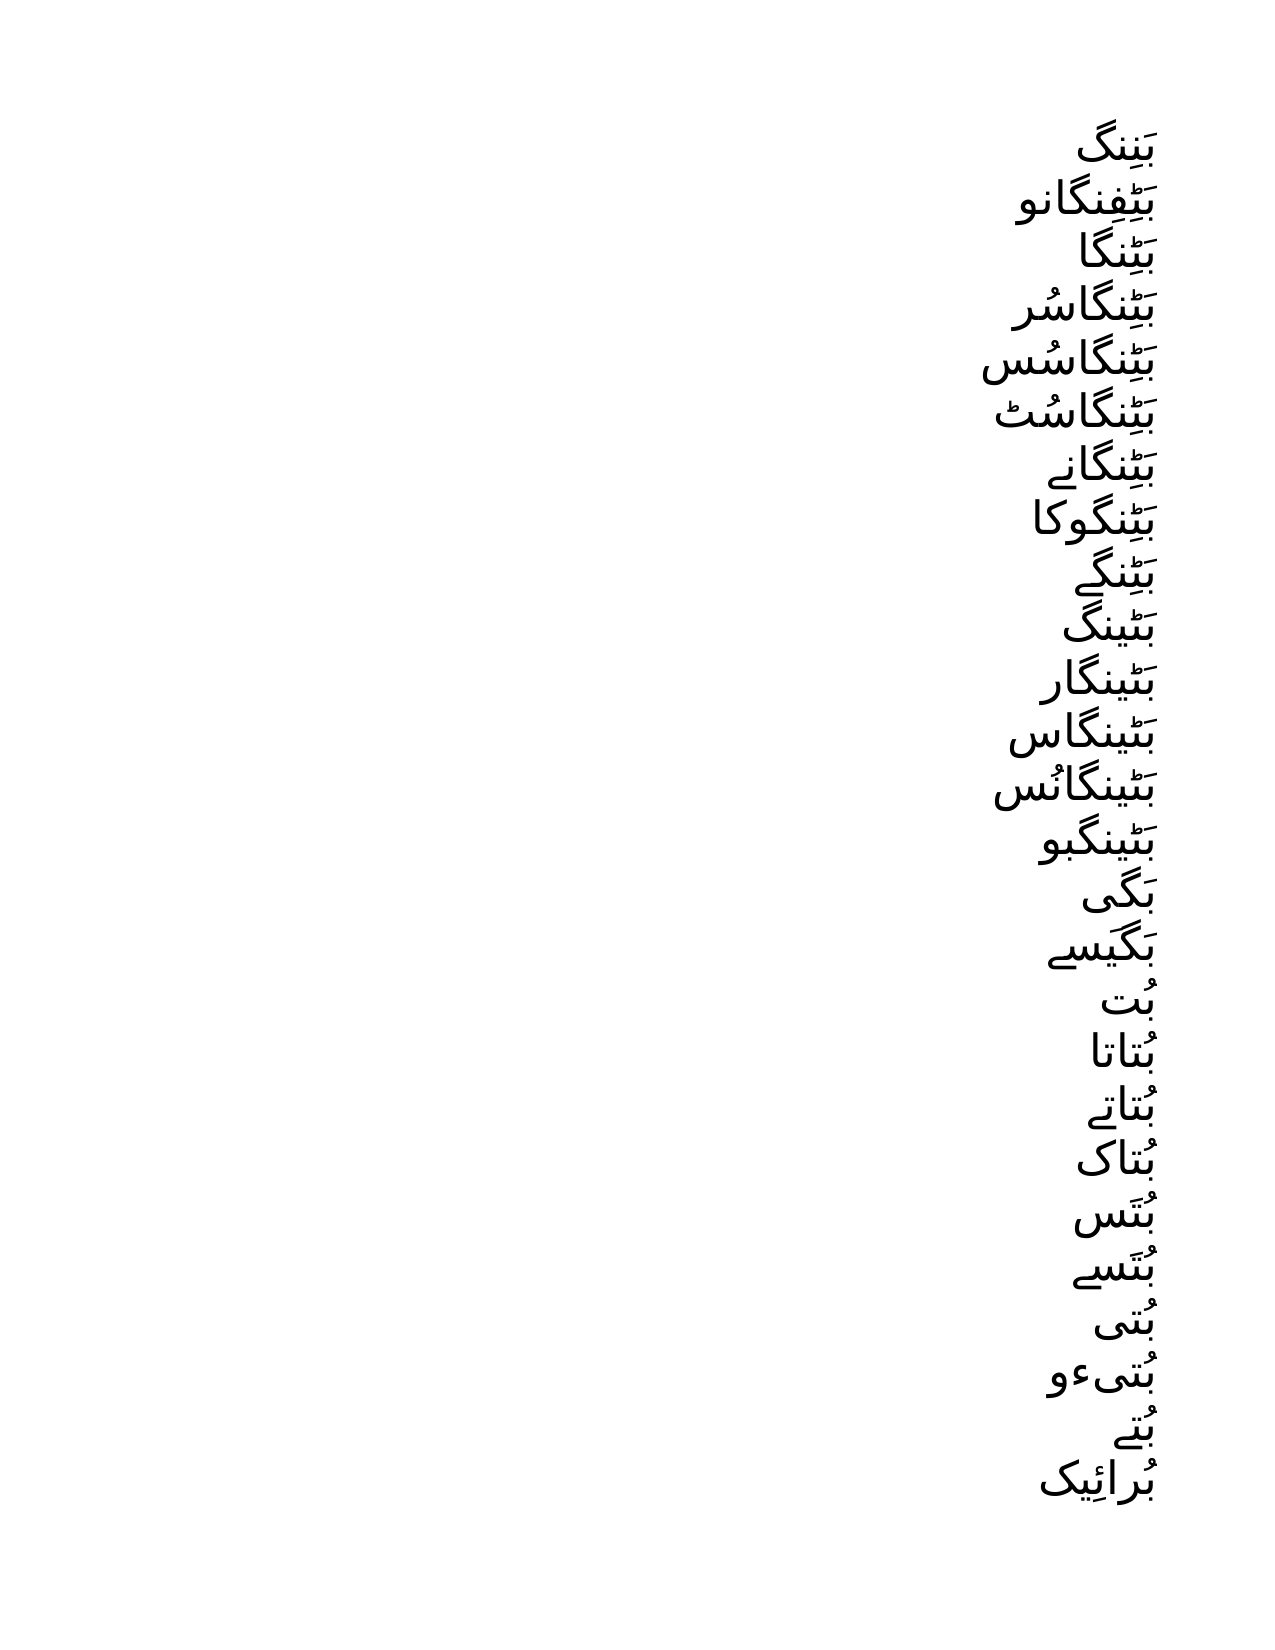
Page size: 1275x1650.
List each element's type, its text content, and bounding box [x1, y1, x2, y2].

text بُتاتے [118, 1078, 1157, 1131]
text بَٹِنگاسُس [118, 331, 1157, 385]
text بَگی​َسے [118, 918, 1157, 971]
text بَٹِنگاسُر [118, 278, 1157, 331]
text بَگی [118, 865, 1157, 918]
text بَٹِفِنگانو [118, 171, 1157, 225]
text بُتاتا [118, 1025, 1157, 1078]
text بُتی​ءو [118, 1345, 1157, 1398]
text بَٹینگار [118, 651, 1157, 705]
text بُتَس [118, 1185, 1157, 1238]
text بُرائِیک [118, 1451, 1157, 1505]
text بَنِنگ [118, 118, 1157, 171]
text بَٹِنگے [118, 545, 1157, 598]
text بَٹینگبو [118, 811, 1157, 865]
text بَٹِنگانے [118, 438, 1157, 491]
text بَٹینگاس [118, 705, 1157, 758]
text بَٹِنگاسُٹ [118, 385, 1157, 438]
text بُتے [118, 1398, 1157, 1451]
text بَٹینگ [118, 598, 1157, 651]
text بُتاک [118, 1131, 1157, 1185]
text بُتَسے [118, 1238, 1157, 1291]
text بَٹِنگوکا [118, 491, 1157, 545]
text بُتی [118, 1291, 1157, 1345]
text بَٹینگانُس [118, 758, 1157, 811]
text بُت [118, 971, 1157, 1025]
text بَٹِنگا [118, 225, 1157, 278]
